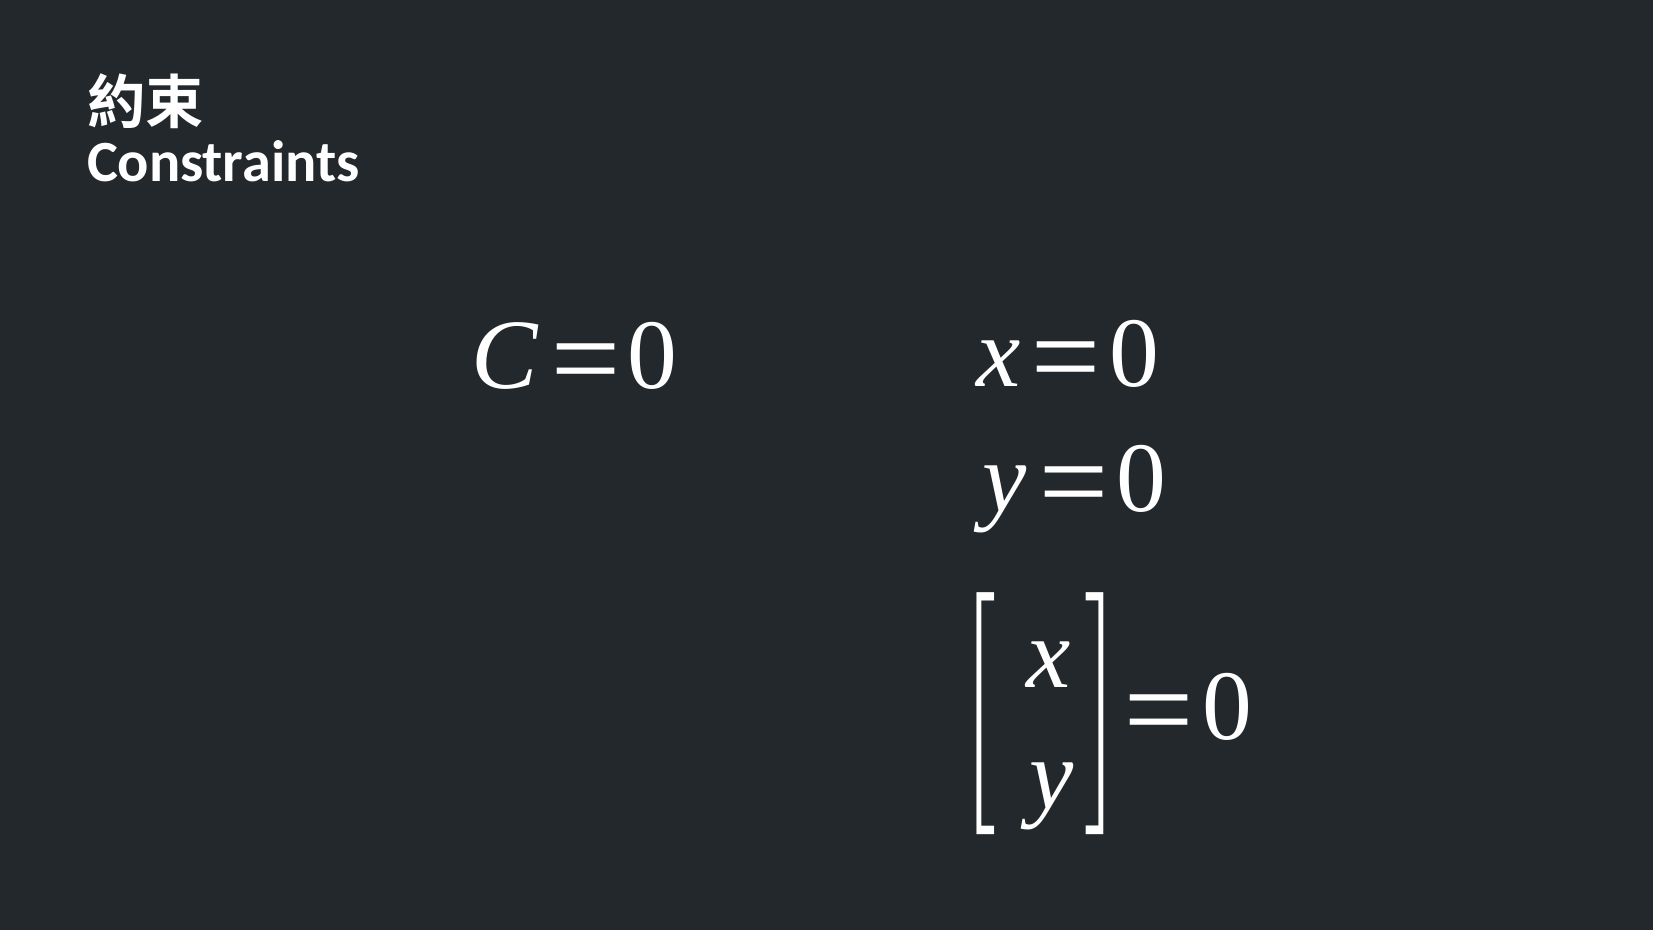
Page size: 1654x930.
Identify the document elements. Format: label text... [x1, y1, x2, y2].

text_box 約束 Constraints [72, 72, 658, 221]
chart [963, 422, 1175, 534]
chart [963, 297, 1167, 408]
chart [465, 300, 686, 411]
chart [963, 587, 1261, 841]
